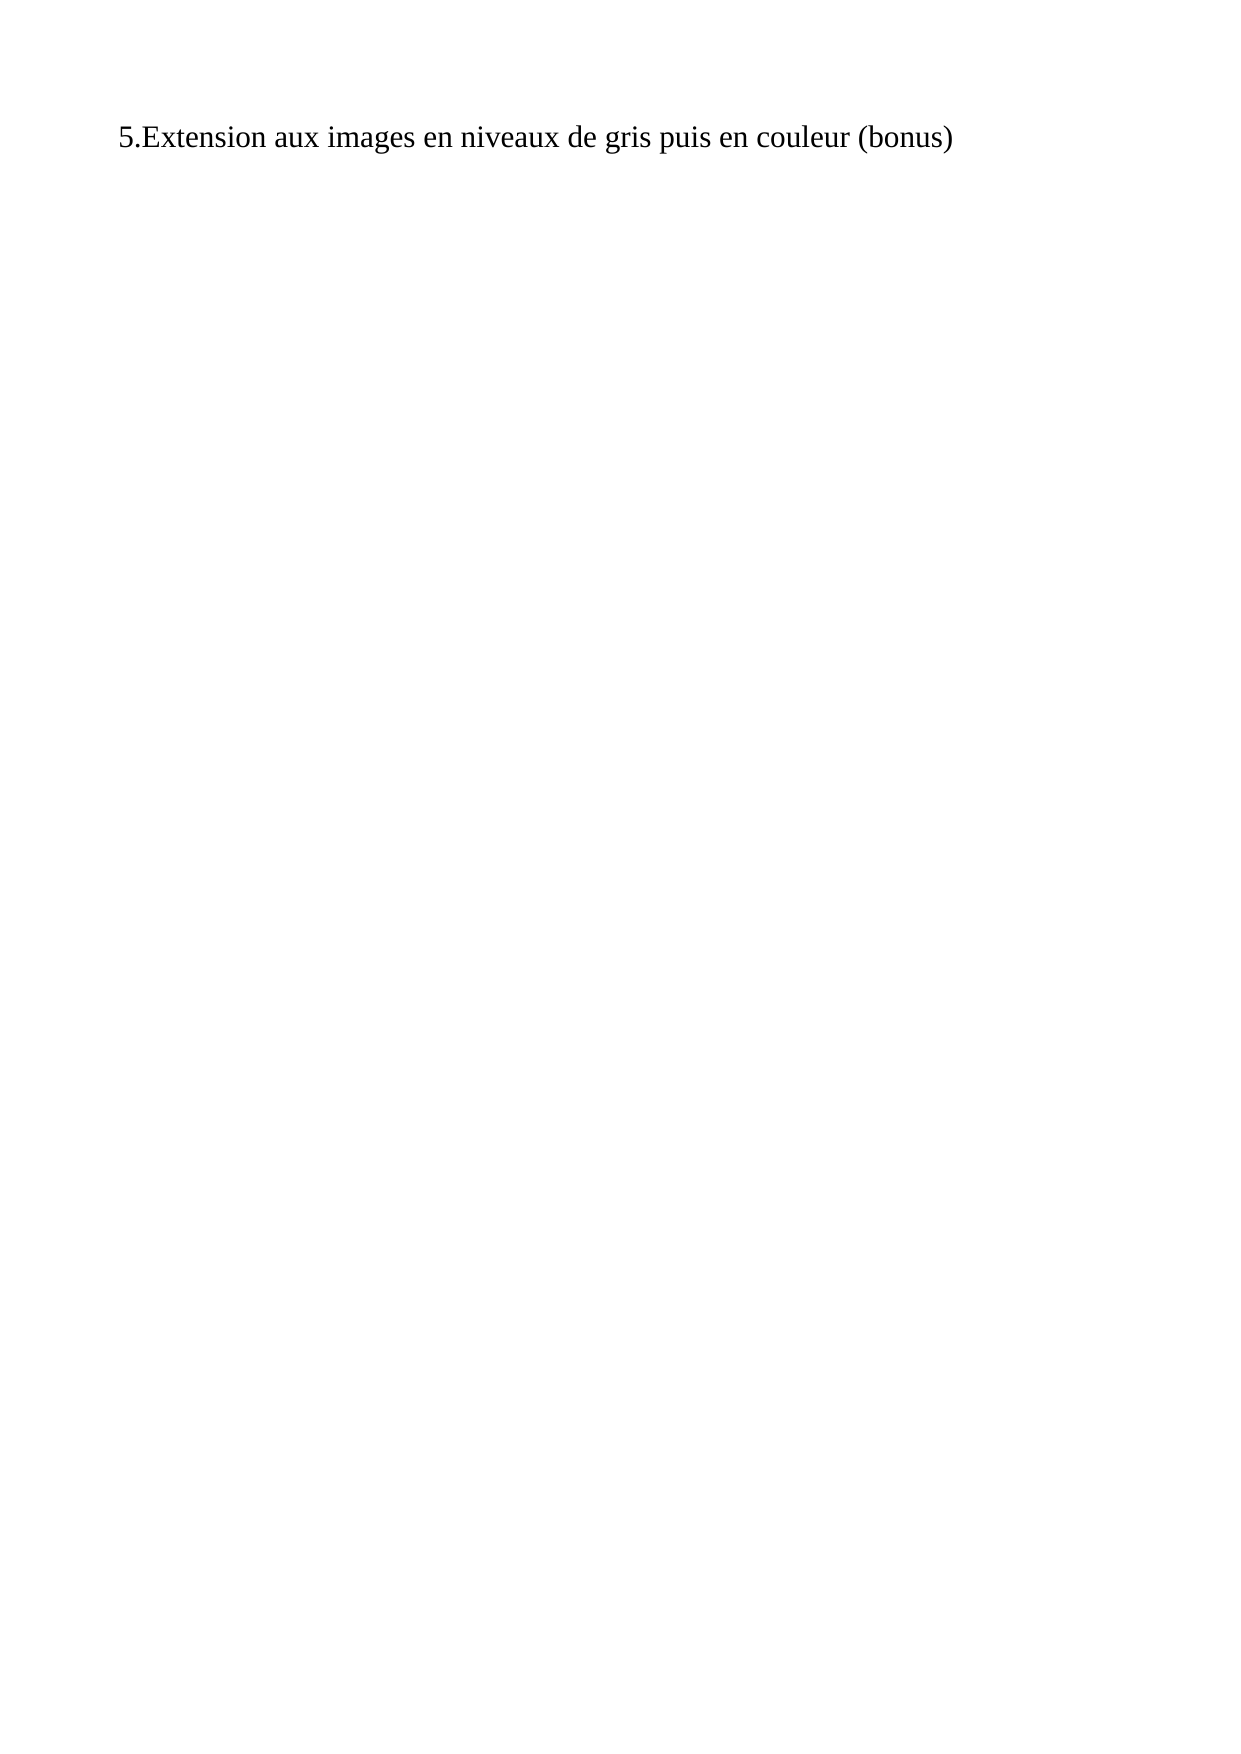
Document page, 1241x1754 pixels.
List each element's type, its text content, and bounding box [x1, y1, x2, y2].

text 5.Extension aux images en niveaux de gris puis en couleur (bonus) [118, 118, 1122, 154]
